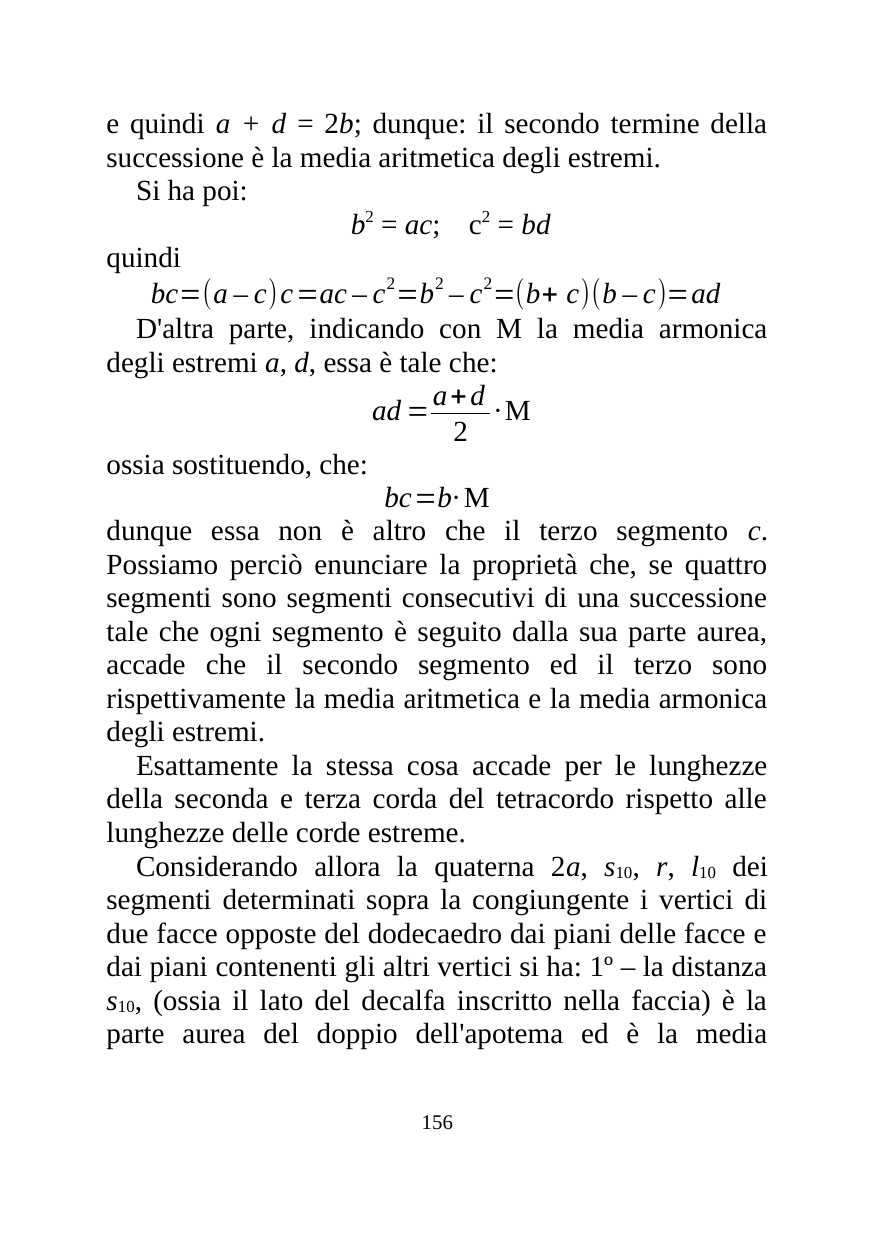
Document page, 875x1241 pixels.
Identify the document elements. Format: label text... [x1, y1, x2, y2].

text quindi [106, 240, 768, 274]
text ossia sostituendo, che: [106, 447, 768, 481]
text dunque essa non è altro che il terzo segmento c. Possiamo perciò enunciare la proprietà che, se quattro segmenti sono segmenti consecutivi di una successione tale che ogni segmento è seguito dalla sua parte aurea, accade che il secondo segmento ed il terzo sono rispettivamente la media aritmetica e la media armonica degli estremi. [106, 513, 768, 748]
text e quindi a + d = 2b; dunque: il secondo termine della successione è la media aritmetica degli estremi. [106, 106, 768, 173]
text b2 = ac; c2 = bd [106, 207, 768, 240]
text Esattamente la stessa cosa accade per le lunghezze della seconda e terza corda del tetracordo rispetto alle lunghezze delle corde estreme. [106, 748, 768, 849]
text Considerando allora la quaterna 2a, s10, r, l10 dei segmenti determinati sopra la congiungente i vertici di due facce opposte del dodecaedro dai piani delle facce e dai piani contenenti gli altri vertici si ha: 1º – la distanza s10, (ossia il lato del decalfa inscritto nella faccia) è la parte aurea del doppio dell'apotema ed è la media [106, 849, 768, 1050]
text Si ha poi: [106, 173, 768, 207]
text D'altra parte, indicando con M la media armonica degli estremi a, d, essa è tale che: [106, 311, 768, 378]
